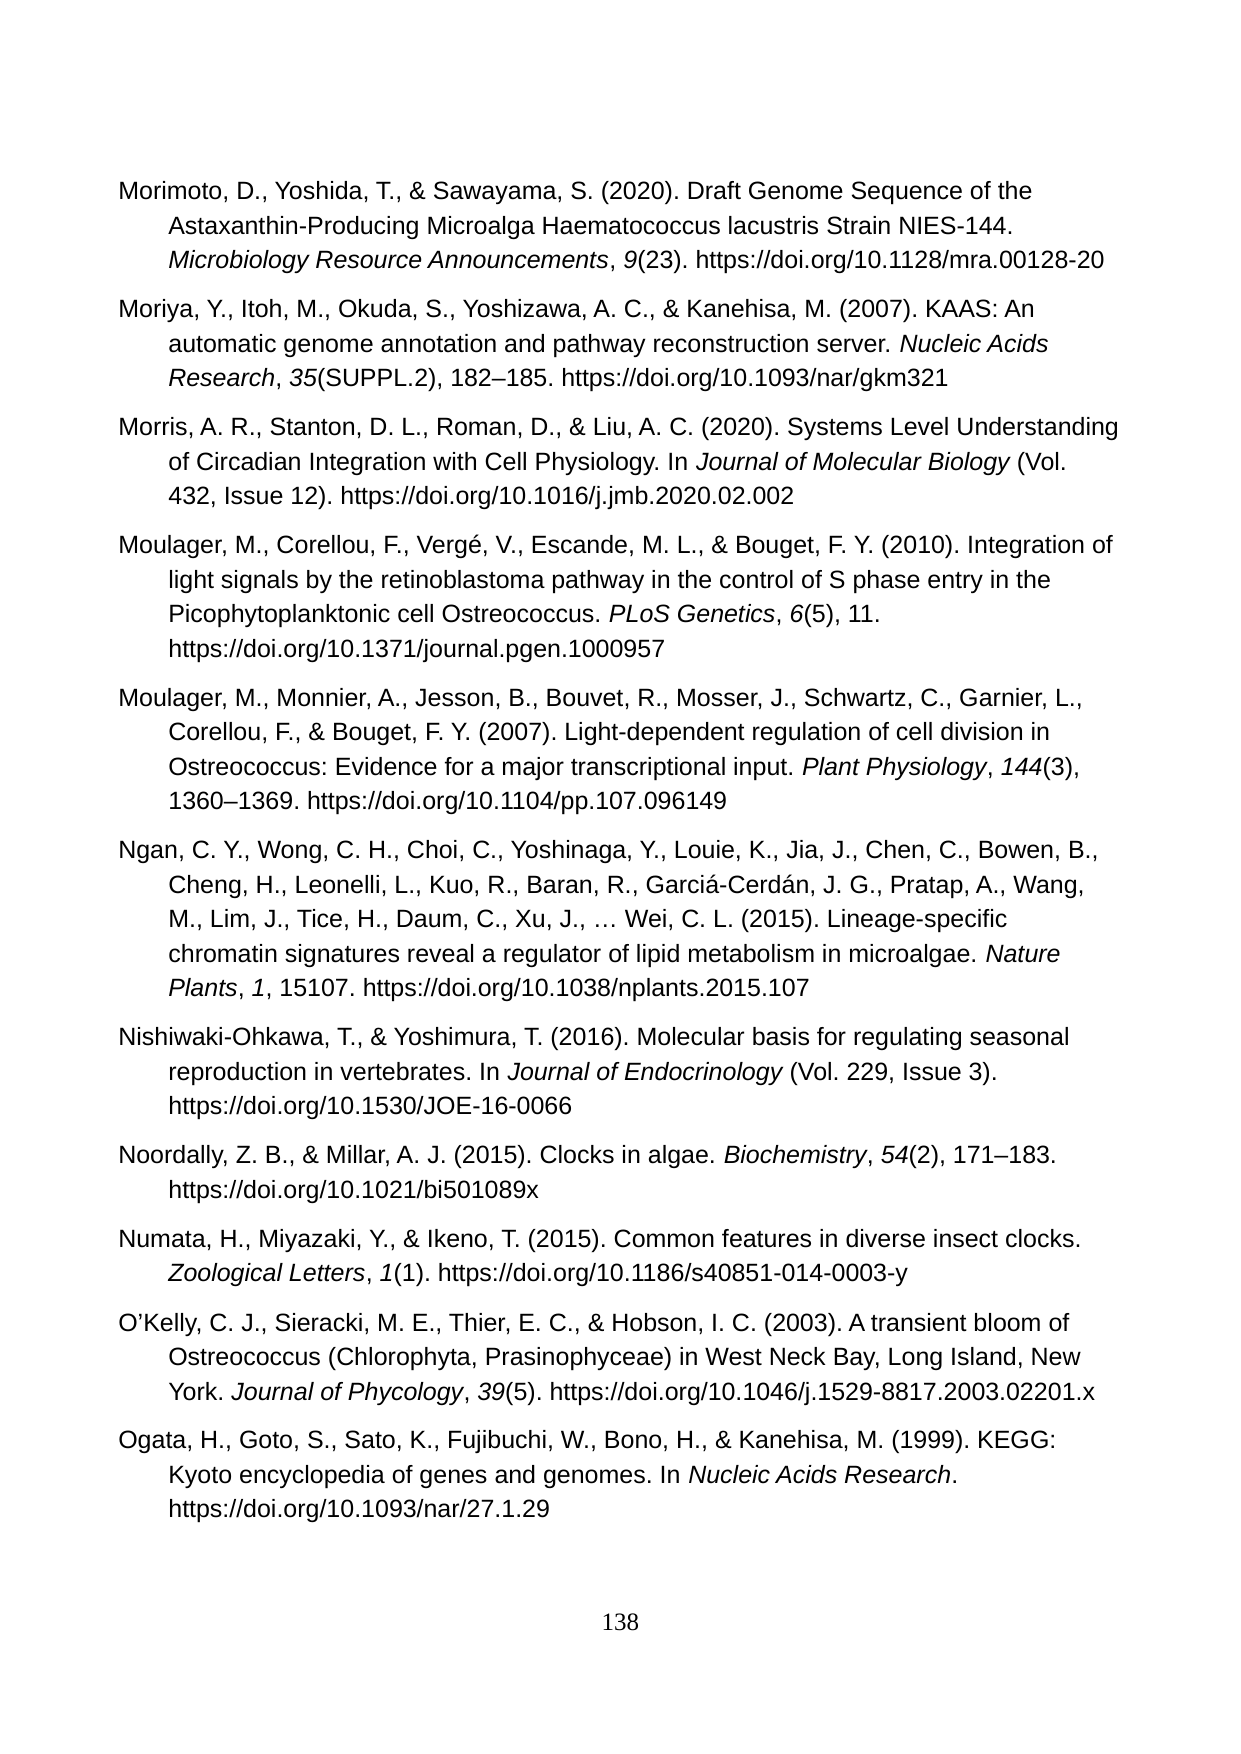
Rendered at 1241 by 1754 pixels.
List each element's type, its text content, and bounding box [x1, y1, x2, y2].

text Ogata, H., Goto, S., Sato, K., Fujibuchi, W., Bono, H., & Kanehisa, M. (1999). KEGG: Kyoto encyclopedia of genes and genomes. In Nucleic Acids Research. https://doi.org/10.1093/nar/27.1.29 [118, 1426, 1122, 1523]
text O’Kelly, C. J., Sieracki, M. E., Thier, E. C., & Hobson, I. C. (2003). A transient bloom of Ostreococcus (Chlorophyta, Prasinophyceae) in West Neck Bay, Long Island, New York. Journal of Phycology, 39(5). https://doi.org/10.1046/j.1529-8817.2003.02201.x [118, 1307, 1122, 1405]
text Noordally, Z. B., & Millar, A. J. (2015). Clocks in algae. Biochemistry, 54(2), 171–183. https://doi.org/10.1021/bi501089x [118, 1140, 1122, 1204]
text Numata, H., Miyazaki, Y., & Ikeno, T. (2015). Common features in diverse insect clocks. Zoological Letters, 1(1). https://doi.org/10.1186/s40851-014-0003-y [118, 1224, 1122, 1287]
text Moulager, M., Corellou, F., Vergé, V., Escande, M. L., & Bouget, F. Y. (2010). Integration of light signals by the retinoblastoma pathway in the control of S phase entry in the Picophytoplanktonic cell Ostreococcus. PLoS Genetics, 6(5), 11. https://doi.org/10.1371/journal.pgen.1000957 [118, 530, 1122, 663]
text Moriya, Y., Itoh, M., Okuda, S., Yoshizawa, A. C., & Kanehisa, M. (2007). KAAS: An automatic genome annotation and pathway reconstruction server. Nucleic Acids Research, 35(SUPPL.2), 182–185. https://doi.org/10.1093/nar/gkm321 [118, 294, 1122, 392]
text Morris, A. R., Stanton, D. L., Roman, D., & Liu, A. C. (2020). Systems Level Understanding of Circadian Integration with Cell Physiology. In Journal of Molecular Biology (Vol. 432, Issue 12). https://doi.org/10.1016/j.jmb.2020.02.002 [118, 412, 1122, 510]
text Moulager, M., Monnier, A., Jesson, B., Bouvet, R., Mosser, J., Schwartz, C., Garnier, L., Corellou, F., & Bouget, F. Y. (2007). Light-dependent regulation of cell division in Ostreococcus: Evidence for a major transcriptional input. Plant Physiology, 144(3), 1360–1369. https://doi.org/10.1104/pp.107.096149 [118, 683, 1122, 815]
text Nishiwaki-Ohkawa, T., & Yoshimura, T. (2016). Molecular basis for regulating seasonal reproduction in vertebrates. In Journal of Endocrinology (Vol. 229, Issue 3). https://doi.org/10.1530/JOE-16-0066 [118, 1022, 1122, 1120]
text Morimoto, D., Yoshida, T., & Sawayama, S. (2020). Draft Genome Sequence of the Astaxanthin-Producing Microalga Haematococcus lacustris Strain NIES-144. Microbiology Resource Announcements, 9(23). https://doi.org/10.1128/mra.00128-20 [118, 176, 1122, 274]
text Ngan, C. Y., Wong, C. H., Choi, C., Yoshinaga, Y., Louie, K., Jia, J., Chen, C., Bowen, B., Cheng, H., Leonelli, L., Kuo, R., Baran, R., Garciá-Cerdán, J. G., Pratap, A., Wang, M., Lim, J., Tice, H., Daum, C., Xu, J., … Wei, C. L. (2015). Lineage-specific chromatin signatures reveal a regulator of lipid metabolism in microalgae. Nature Plants, 1, 15107. https://doi.org/10.1038/nplants.2015.107 [118, 835, 1122, 1002]
